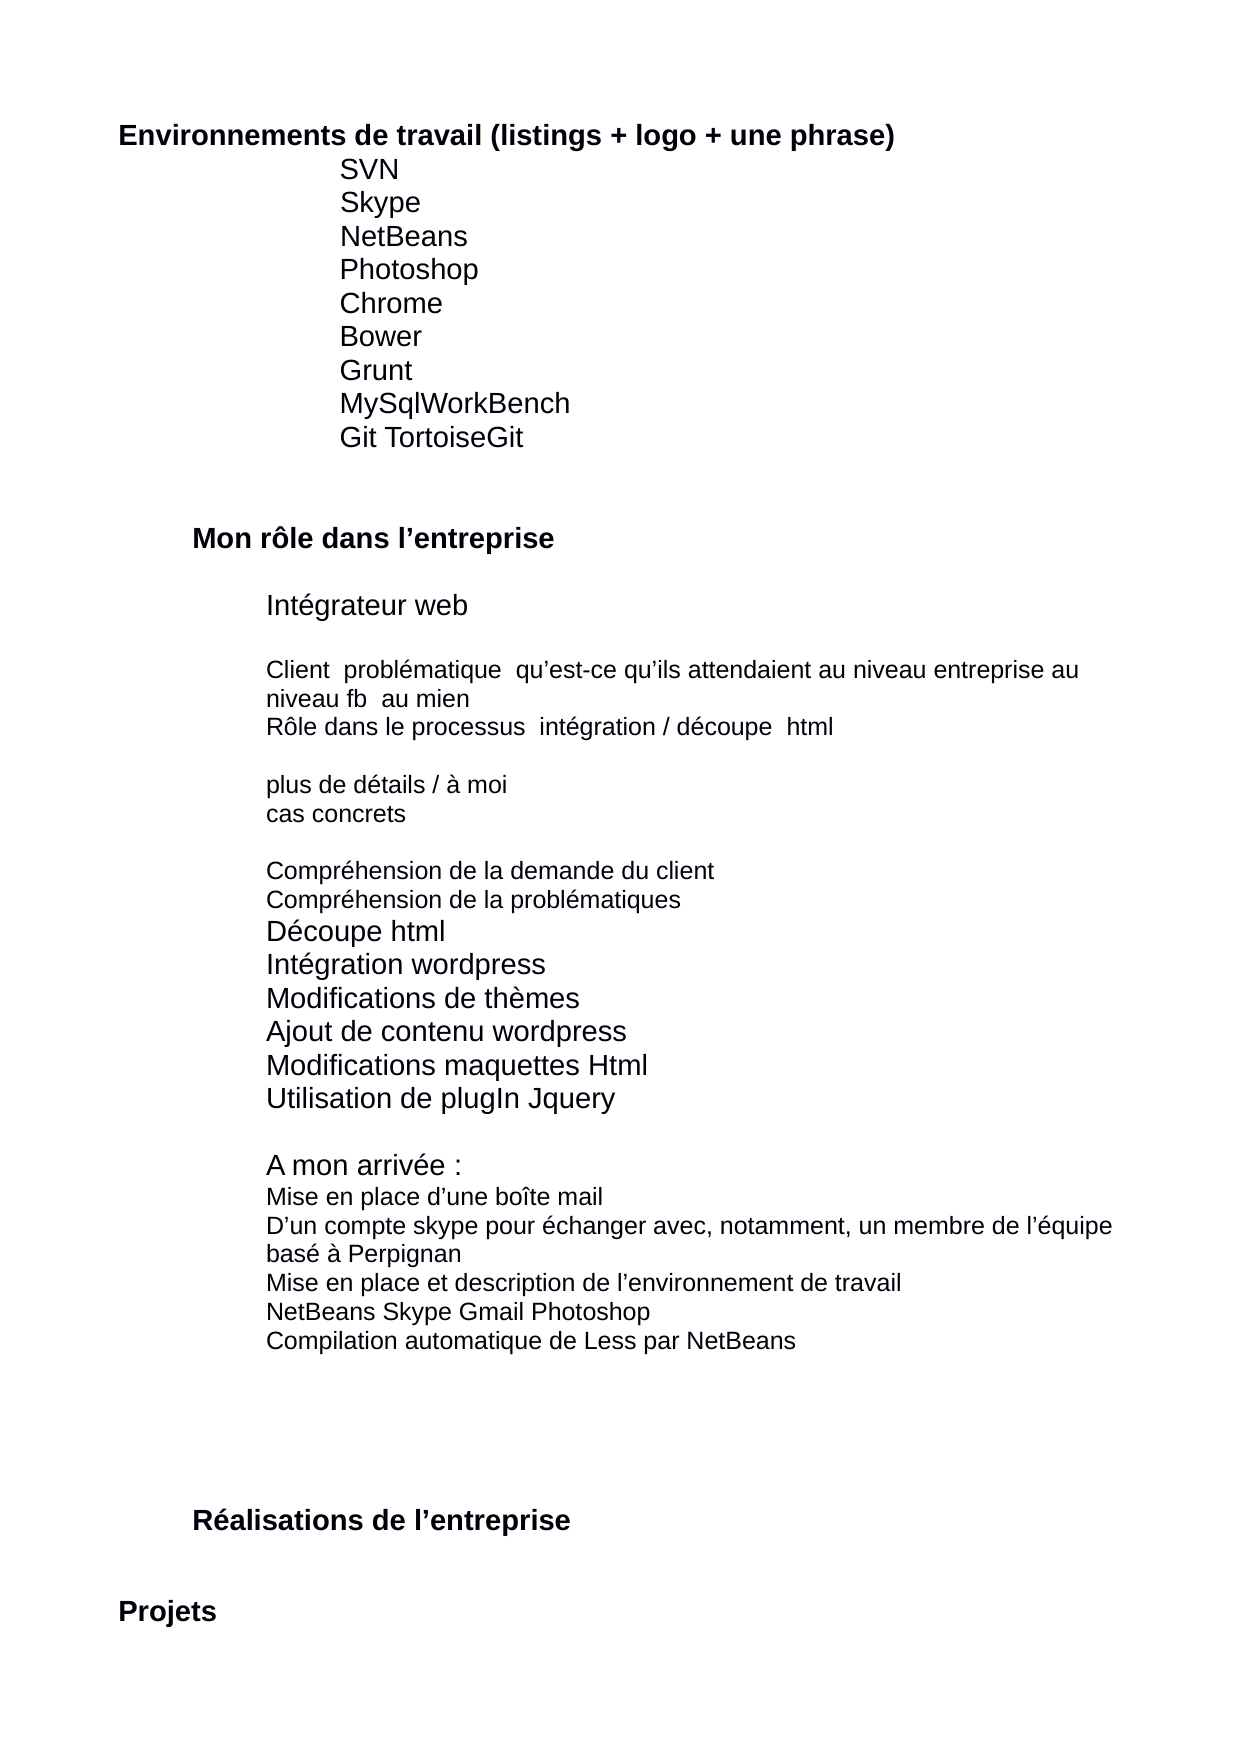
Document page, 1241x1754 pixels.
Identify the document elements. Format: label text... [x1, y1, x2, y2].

text Utilisation de plugIn Jquery [266, 1081, 1122, 1115]
text Projets [118, 1594, 1122, 1627]
text Mon rôle dans l’entreprise [118, 521, 1122, 554]
text SVN [266, 152, 1122, 185]
text Mise en place et description de l’environnement de travail [266, 1268, 1122, 1297]
text Modifications maquettes Html [266, 1048, 1122, 1081]
text NetBeans [266, 219, 1122, 252]
text MySqlWorkBench [266, 386, 1122, 420]
text Git TortoiseGit [266, 420, 1122, 453]
text Compilation automatique de Less par NetBeans [266, 1326, 1122, 1354]
text Modifications de thèmes [266, 981, 1122, 1014]
text cas concrets [266, 798, 1122, 827]
text A mon arrivée : [266, 1148, 1122, 1182]
text D’un compte skype pour échanger avec, notamment, un membre de l’équipe basé à Perpignan [266, 1211, 1122, 1268]
text Compréhension de la problématiques [266, 885, 1122, 913]
text Mise en place d’une boîte mail [266, 1182, 1122, 1211]
text Compréhension de la demande du client [266, 856, 1122, 885]
text Chrome [266, 286, 1122, 319]
text Skype [266, 185, 1122, 219]
text Intégration wordpress [266, 947, 1122, 981]
text Intégrateur web [118, 588, 1122, 621]
text Bower [339, 319, 1122, 353]
text Découpe html [266, 913, 1122, 947]
text Ajout de contenu wordpress [266, 1014, 1122, 1048]
text Rôle dans le processus intégration / découpe html [266, 712, 1122, 741]
text Grunt [339, 353, 1122, 386]
text Photoshop [266, 252, 1122, 286]
text NetBeans Skype Gmail Photoshop [266, 1297, 1122, 1326]
text Réalisations de l’entreprise [118, 1503, 1122, 1536]
text Client problématique qu’est-ce qu’ils attendaient au niveau entreprise au niveau fb au mien [266, 655, 1122, 712]
text plus de détails / à moi [266, 770, 1122, 798]
text Environnements de travail (listings + logo + une phrase) [118, 118, 1122, 152]
